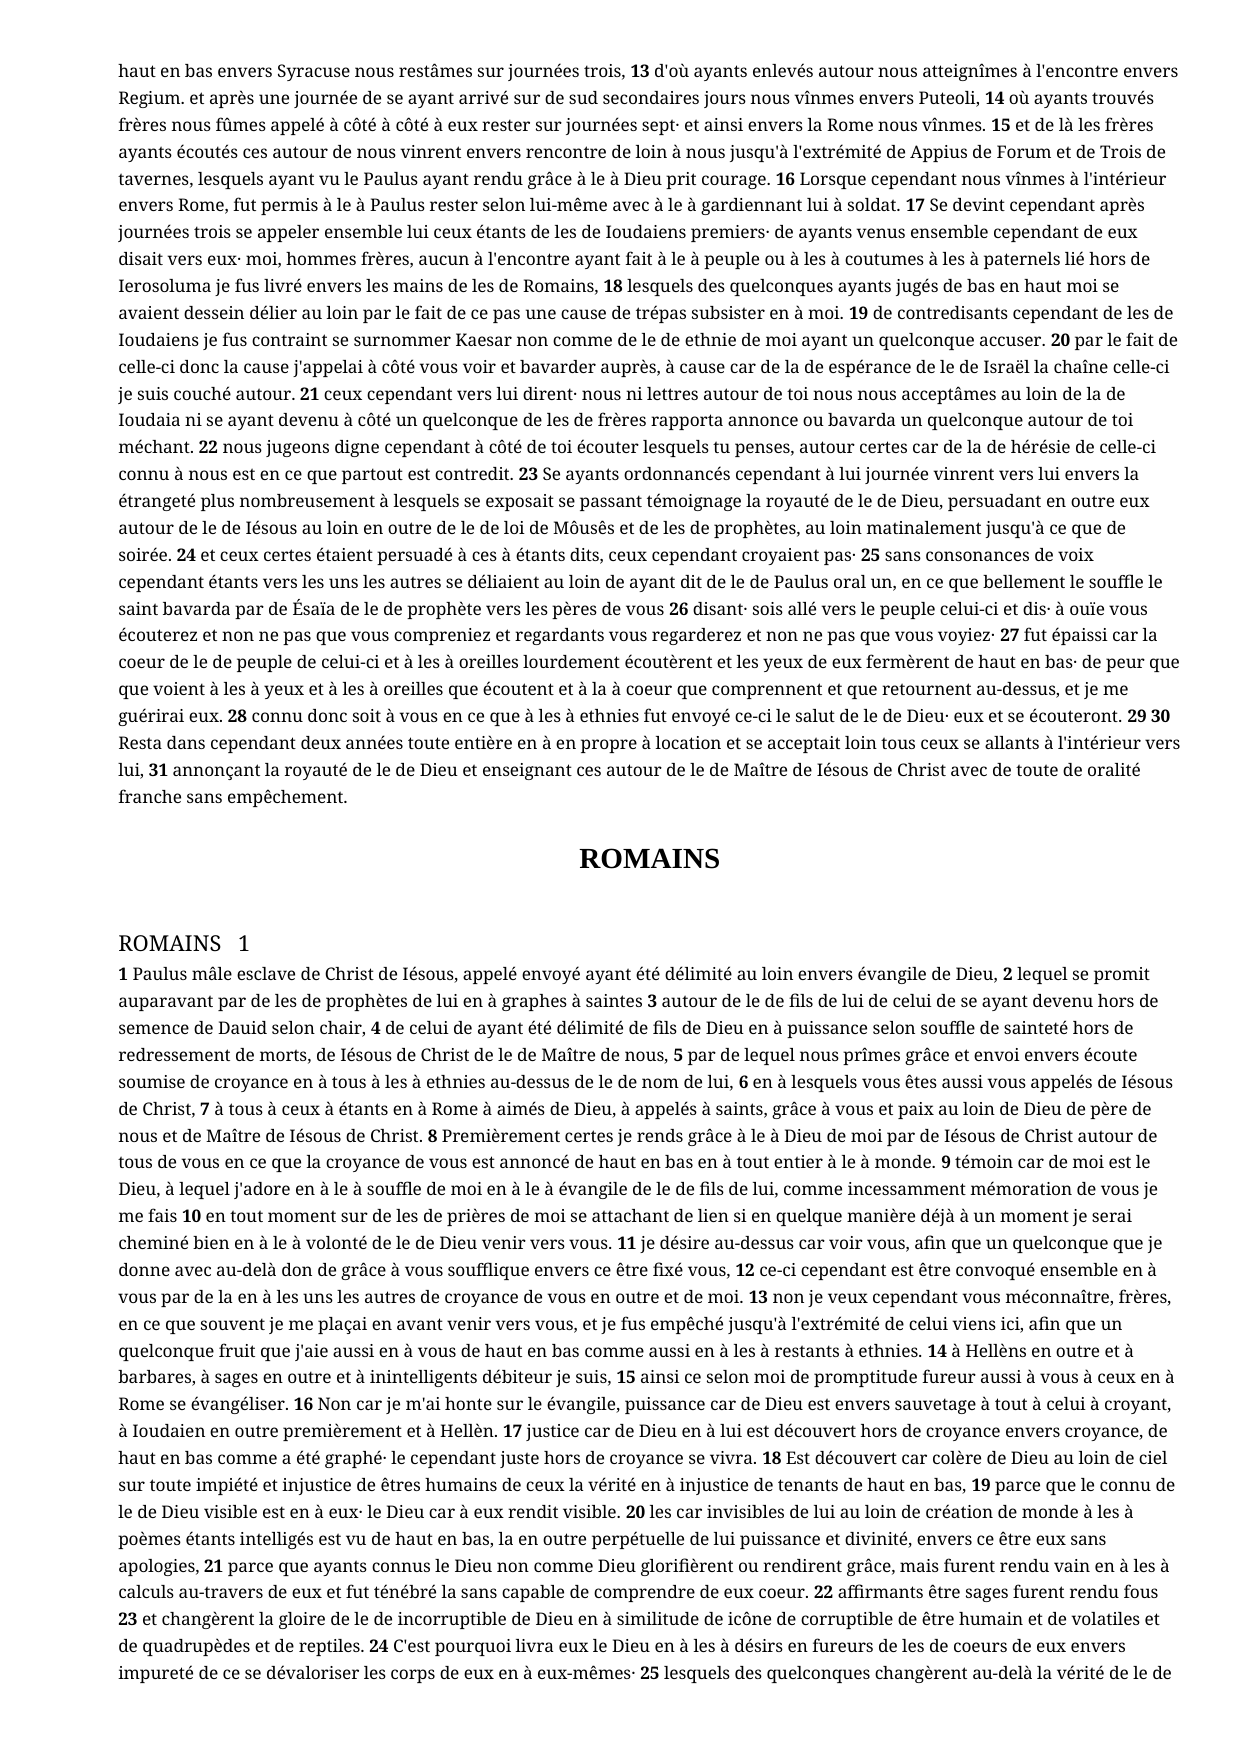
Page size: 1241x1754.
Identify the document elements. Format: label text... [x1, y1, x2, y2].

text 1 Paulus mâle esclave de Christ de Iésous, appelé envoyé ayant été délimité au loin envers évangile de Dieu, 2 lequel se promit auparavant par de les de prophètes de lui en à graphes à saintes 3 autour de le de fils de lui de celui de se ayant devenu hors de semence de Dauid selon chair, 4 de celui de ayant été délimité de fils de Dieu en à puissance selon souffle de sainteté hors de redressement de morts, de Iésous de Christ de le de Maître de nous, 5 par de lequel nous prîmes grâce et envoi envers écoute soumise de croyance en à tous à les à ethnies au-dessus de le de nom de lui, 6 en à lesquels vous êtes aussi vous appelés de Iésous de Christ, 7 à tous à ceux à étants en à Rome à aimés de Dieu, à appelés à saints, grâce à vous et paix au loin de Dieu de père de nous et de Maître de Iésous de Christ. 8 Premièrement certes je rends grâce à le à Dieu de moi par de Iésous de Christ autour de tous de vous en ce que la croyance de vous est annoncé de haut en bas en à tout entier à le à monde. 9 témoin car de moi est le Dieu, à lequel j'adore en à le à souffle de moi en à le à évangile de le de fils de lui, comme incessamment mémoration de vous je me fais 10 en tout moment sur de les de prières de moi se attachant de lien si en quelque manière déjà à un moment je serai cheminé bien en à le à volonté de le de Dieu venir vers vous. 11 je désire au-dessus car voir vous, afin que un quelconque que je donne avec au-delà don de grâce à vous soufflique envers ce être fixé vous, 12 ce-ci cependant est être convoqué ensemble en à vous par de la en à les uns les autres de croyance de vous en outre et de moi. 13 non je veux cependant vous méconnaître, frères, en ce que souvent je me plaçai en avant venir vers vous, et je fus empêché jusqu'à l'extrémité de celui viens ici, afin que un quelconque fruit que j'aie aussi en à vous de haut en bas comme aussi en à les à restants à ethnies. 14 à Hellèns en outre et à barbares, à sages en outre et à inintelligents débiteur je suis, 15 ainsi ce selon moi de promptitude fureur aussi à vous à ceux en à Rome se évangéliser. 16 Non car je m'ai honte sur le évangile, puissance car de Dieu est envers sauvetage à tout à celui à croyant, à Ioudaien en outre premièrement et à Hellèn. 17 justice car de Dieu en à lui est découvert hors de croyance envers croyance, de haut en bas comme a été graphé· le cependant juste hors de croyance se vivra. 18 Est découvert car colère de Dieu au loin de ciel sur toute impiété et injustice de êtres humains de ceux la vérité en à injustice de tenants de haut en bas, 19 parce que le connu de le de Dieu visible est en à eux· le Dieu car à eux rendit visible. 20 les car invisibles de lui au loin de création de monde à les à poèmes étants intelligés est vu de haut en bas, la en outre perpétuelle de lui puissance et divinité, envers ce être eux sans apologies, 21 parce que ayants connus le Dieu non comme Dieu glorifièrent ou rendirent grâce, mais furent rendu vain en à les à calculs au-travers de eux et fut ténébré la sans capable de comprendre de eux coeur. 22 affirmants être sages furent rendu fous 23 et changèrent la gloire de le de incorruptible de Dieu en à similitude de icône de corruptible de être humain et de volatiles et de quadrupèdes et de reptiles. 24 C'est pourquoi livra eux le Dieu en à les à désirs en fureurs de les de coeurs de eux envers impureté de ce se dévaloriser les corps de eux en à eux-mêmes· 25 lesquels des quelconques changèrent au-delà la vérité de le de [118, 962, 1181, 1684]
text ROMAINS 1 [118, 928, 1181, 958]
text haut en bas envers Syracuse nous restâmes sur journées trois, 13 d'où ayants enlevés autour nous atteignîmes à l'encontre envers Regium. et après une journée de se ayant arrivé sur de sud secondaires jours nous vînmes envers Puteoli, 14 où ayants trouvés frères nous fûmes appelé à côté à côté à eux rester sur journées sept· et ainsi envers la Rome nous vînmes. 15 et de là les frères ayants écoutés ces autour de nous vinrent envers rencontre de loin à nous jusqu'à l'extrémité de Appius de Forum et de Trois de tavernes, lesquels ayant vu le Paulus ayant rendu grâce à le à Dieu prit courage. 16 Lorsque cependant nous vînmes à l'intérieur envers Rome, fut permis à le à Paulus rester selon lui-même avec à le à gardiennant lui à soldat. 17 Se devint cependant après journées trois se appeler ensemble lui ceux étants de les de Ioudaiens premiers· de ayants venus ensemble cependant de eux disait vers eux· moi, hommes frères, aucun à l'encontre ayant fait à le à peuple ou à les à coutumes à les à paternels lié hors de Ierosoluma je fus livré envers les mains de les de Romains, 18 lesquels des quelconques ayants jugés de bas en haut moi se avaient dessein délier au loin par le fait de ce pas une cause de trépas subsister en à moi. 19 de contredisants cependant de les de Ioudaiens je fus contraint se surnommer Kaesar non comme de le de ethnie de moi ayant un quelconque accuser. 20 par le fait de celle-ci donc la cause j'appelai à côté vous voir et bavarder auprès, à cause car de la de espérance de le de Israël la chaîne celle-ci je suis couché autour. 21 ceux cependant vers lui dirent· nous ni lettres autour de toi nous nous acceptâmes au loin de la de Ioudaia ni se ayant devenu à côté un quelconque de les de frères rapporta annonce ou bavarda un quelconque autour de toi méchant. 22 nous jugeons digne cependant à côté de toi écouter lesquels tu penses, autour certes car de la de hérésie de celle-ci connu à nous est en ce que partout est contredit. 23 Se ayants ordonnancés cependant à lui journée vinrent vers lui envers la étrangeté plus nombreusement à lesquels se exposait se passant témoignage la royauté de le de Dieu, persuadant en outre eux autour de le de Iésous au loin en outre de le de loi de Môusês et de les de prophètes, au loin matinalement jusqu'à ce que de soirée. 24 et ceux certes étaient persuadé à ces à étants dits, ceux cependant croyaient pas· 25 sans consonances de voix cependant étants vers les uns les autres se déliaient au loin de ayant dit de le de Paulus oral un, en ce que bellement le souffle le saint bavarda par de Ésaïa de le de prophète vers les pères de vous 26 disant· sois allé vers le peuple celui-ci et dis· à ouïe vous écouterez et non ne pas que vous compreniez et regardants vous regarderez et non ne pas que vous voyiez· 27 fut épaissi car la coeur de le de peuple de celui-ci et à les à oreilles lourdement écoutèrent et les yeux de eux fermèrent de haut en bas· de peur que que voient à les à yeux et à les à oreilles que écoutent et à la à coeur que comprennent et que retournent au-dessus, et je me guérirai eux. 28 connu donc soit à vous en ce que à les à ethnies fut envoyé ce-ci le salut de le de Dieu· eux et se écouteront. 29 30 Resta dans cependant deux années toute entière en à en propre à location et se acceptait loin tous ceux se allants à l'intérieur vers lui, 31 annonçant la royauté de le de Dieu et enseignant ces autour de le de Maître de Iésous de Christ avec de toute de oralité franche sans empêchement. [118, 59, 1181, 808]
subtitle ROMAINS [118, 841, 1181, 874]
